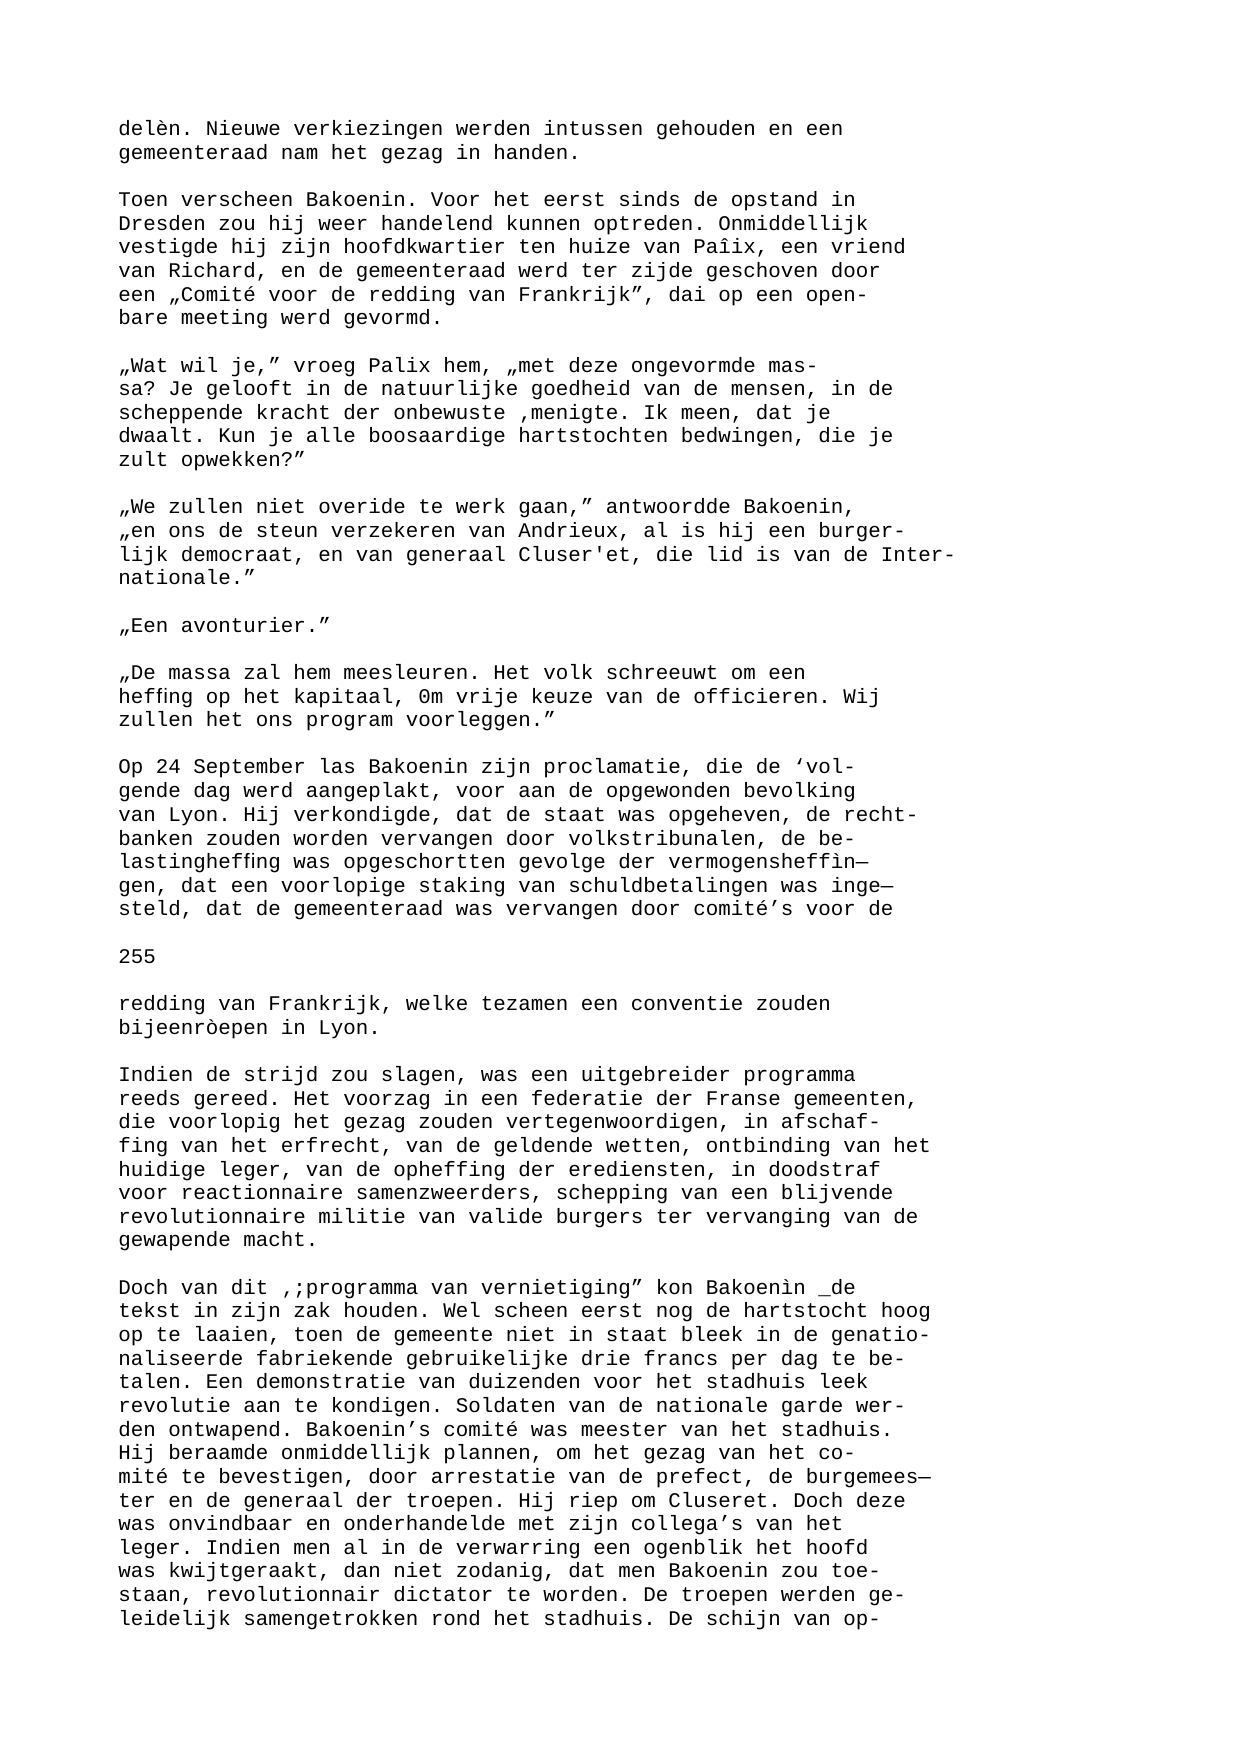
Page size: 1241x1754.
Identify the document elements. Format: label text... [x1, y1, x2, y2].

text voor reactionnaire samenzweerders, schepping van een blijvende [118, 1182, 1122, 1206]
text op te laaien, toen de gemeente niet in staat bleek in de genatio- [118, 1324, 1122, 1348]
text banken zouden worden vervangen door volkstribunalen, de be- [118, 827, 1122, 851]
text gewapende macht. [118, 1229, 1122, 1253]
text Dresden zou hij weer handelend kunnen optreden. Onmiddellijk [118, 213, 1122, 236]
text revolutie aan te kondigen. Soldaten van de nationale garde wer- [118, 1395, 1122, 1419]
text vestigde hij zijn hoofdkwartier ten huize van Paîix, een vriend [118, 236, 1122, 260]
text huidige leger, van de opheffing der erediensten, in doodstraf [118, 1158, 1122, 1182]
text gen, dat een voorlopige staking van schuldbetalingen was inge— [118, 875, 1122, 898]
text van Richard, en de gemeenteraad werd ter zijde geschoven door [118, 260, 1122, 284]
text mité te bevestigen, door arrestatie van de prefect, de burgemees— [118, 1466, 1122, 1489]
text staan, revolutionnair dictator te worden. De troepen werden ge- [118, 1584, 1122, 1608]
text dwaalt. Kun je alle boosaardige hartstochten bedwingen, die je [118, 426, 1122, 449]
text naliseerde fabriekende gebruikelijke drie francs per dag te be- [118, 1348, 1122, 1371]
text „We zullen niet overide te werk gaan,” antwoordde Bakoenin, [118, 496, 1122, 520]
text bijeenròepen in Lyon. [118, 1017, 1122, 1040]
text talen. Een demonstratie van duizenden voor het stadhuis leek [118, 1371, 1122, 1395]
text leger. Indien men al in de verwarring een ogenblik het hoofd [118, 1537, 1122, 1561]
text revolutionnaire militie van valide burgers ter vervanging van de [118, 1206, 1122, 1229]
text Op 24 September las Bakoenin zijn proclamatie, die de ‘vol- [118, 757, 1122, 780]
text die voorlopig het gezag zouden vertegenwoordigen, in afschaf- [118, 1111, 1122, 1135]
text nationale.” [118, 567, 1122, 591]
text sa? Je gelooft in de natuurlijke goedheid van de mensen, in de [118, 378, 1122, 402]
text was kwijtgeraakt, dan niet zodanig, dat men Bakoenin zou toe- [118, 1561, 1122, 1584]
text „Een avonturier.” [118, 615, 1122, 638]
text „Wat wil je,” vroeg Palix hem, „met deze ongevormde mas- [118, 354, 1122, 378]
text was onvindbaar en onderhandelde met zijn collega’s van het [118, 1513, 1122, 1537]
text gemeenteraad nam het gezag in handen. [118, 142, 1122, 165]
text van Lyon. Hij verkondigde, dat de staat was opgeheven, de recht- [118, 804, 1122, 827]
text gende dag werd aangeplakt, voor aan de opgewonden bevolking [118, 780, 1122, 804]
text 255 [118, 946, 1122, 969]
text redding van Frankrijk, welke tezamen een conventie zouden [118, 993, 1122, 1017]
text Indien de strijd zou slagen, was een uitgebreider programma [118, 1064, 1122, 1088]
text lijk democraat, en van generaal Cluser'et, die lid is van de Inter- [118, 544, 1122, 567]
text hefﬁng op het kapitaal, 0m vrije keuze van de officieren. Wij [118, 686, 1122, 709]
text reeds gereed. Het voorzag in een federatie der Franse gemeenten, [118, 1088, 1122, 1111]
text bare meeting werd gevormd. [118, 307, 1122, 331]
text zullen het ons program voorleggen.” [118, 709, 1122, 733]
text Toen verscheen Bakoenin. Voor het eerst sinds de opstand in [118, 189, 1122, 213]
text delèn. Nieuwe verkiezingen werden intussen gehouden en een [118, 118, 1122, 142]
text „De massa zal hem meesleuren. Het volk schreeuwt om een [118, 662, 1122, 686]
text zult opwekken?” [118, 449, 1122, 473]
text een „Comité voor de redding van Frankrijk”, dai op een open- [118, 284, 1122, 307]
text den ontwapend. Bakoenin’s comité was meester van het stadhuis. [118, 1419, 1122, 1442]
text lastinghefﬁng was opgeschortten gevolge der vermogensheffìn— [118, 851, 1122, 875]
text fing van het erfrecht, van de geldende wetten, ontbinding van het [118, 1135, 1122, 1158]
text tekst in zijn zak houden. Wel scheen eerst nog de hartstocht hoog [118, 1300, 1122, 1324]
text ter en de generaal der troepen. Hij riep om Cluseret. Doch deze [118, 1489, 1122, 1513]
text steld, dat de gemeenteraad was vervangen door comité’s voor de [118, 898, 1122, 922]
text Hij beraamde onmiddellijk plannen, om het gezag van het co- [118, 1442, 1122, 1466]
text scheppende kracht der onbewuste ‚menigte. Ik meen, dat je [118, 402, 1122, 426]
text „en ons de steun verzekeren van Andrieux, al is hij een burger- [118, 520, 1122, 544]
text leidelijk samengetrokken rond het stadhuis. De schijn van op- [118, 1608, 1122, 1631]
text Doch van dit ‚;programma van vernietiging” kon Bakoenìn _de [118, 1277, 1122, 1300]
